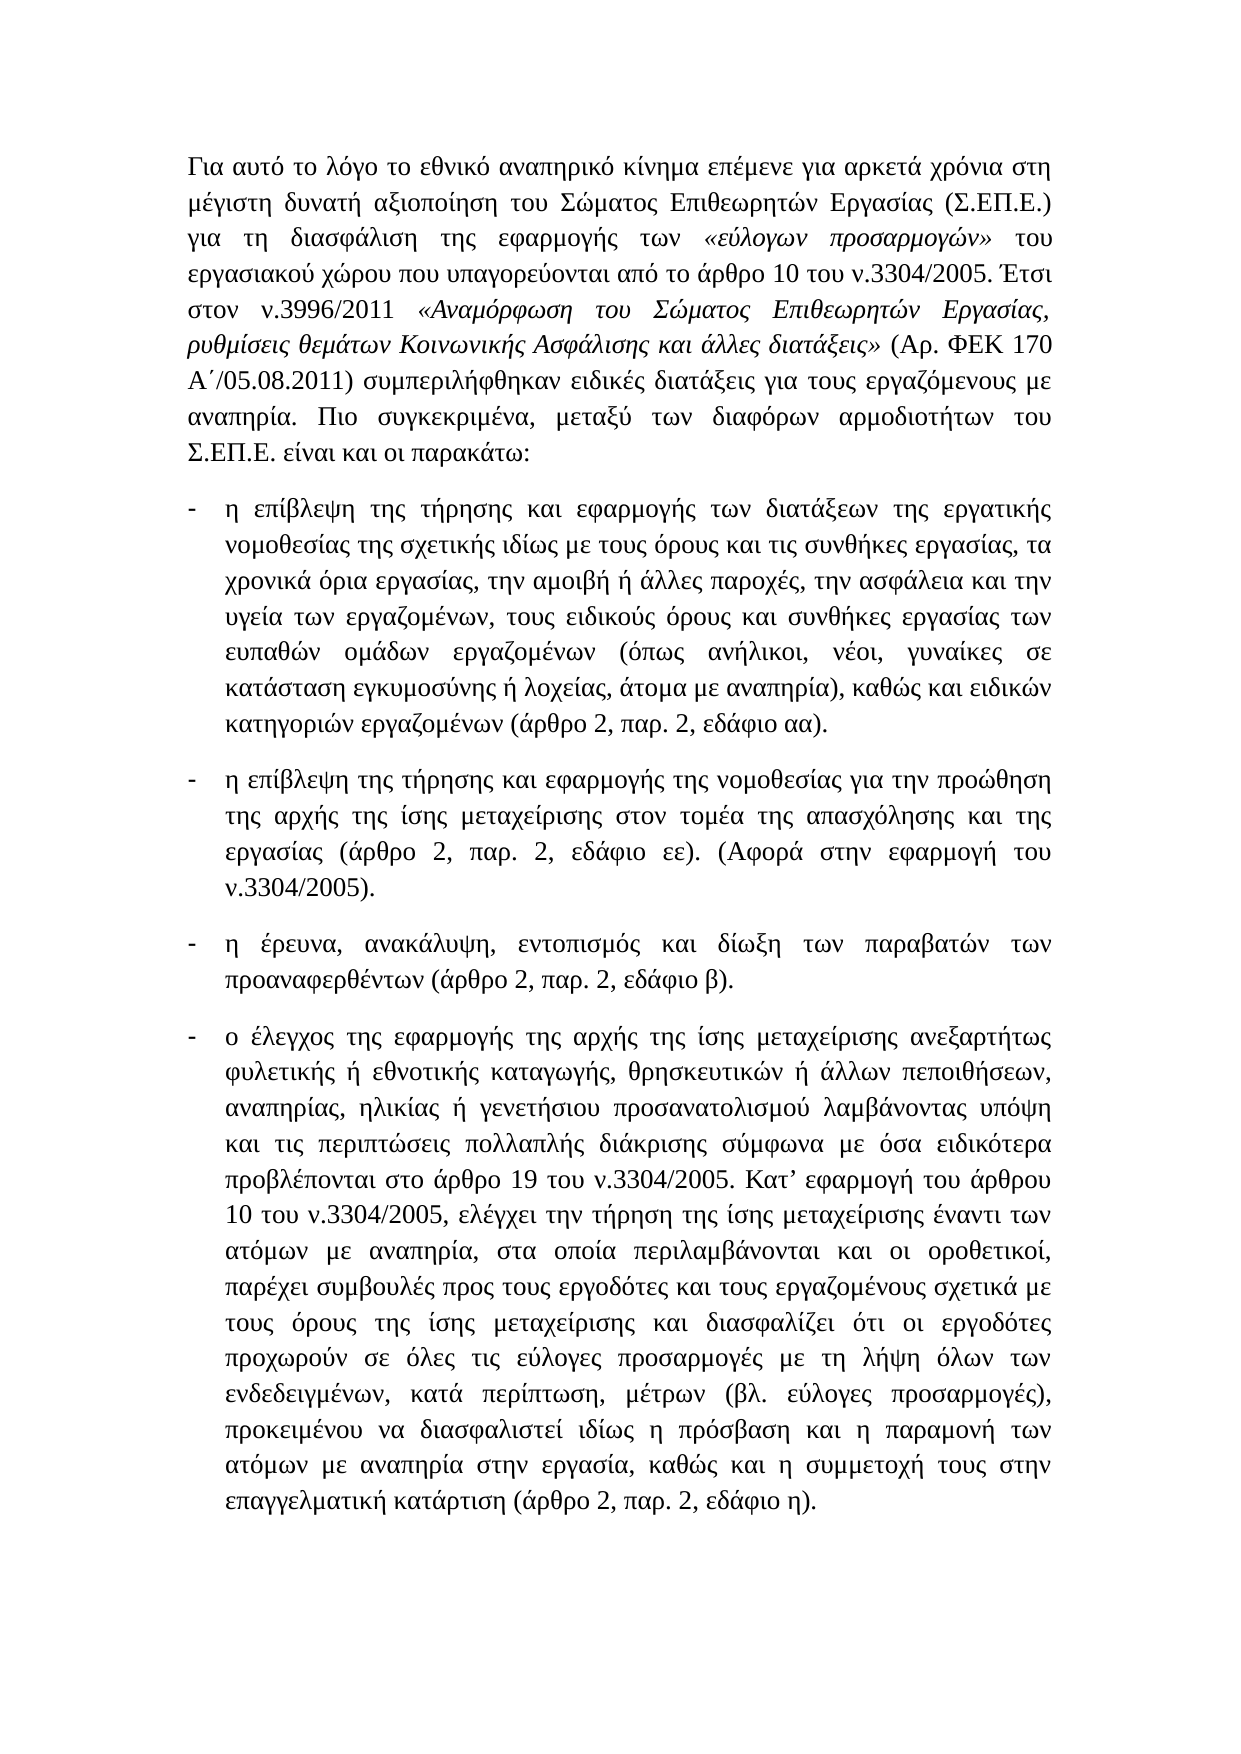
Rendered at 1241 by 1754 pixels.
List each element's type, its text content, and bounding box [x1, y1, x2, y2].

list η επίβλεψη της τήρησης και εφαρμογής των διατάξεων της εργατικής νομοθεσίας της σχετικής ιδίως με τους όρους και τις συνθήκες εργασίας, τα χρονικά όρια εργασίας, την αμοιβή ή άλλες παροχές, την ασφάλεια και την υγεία των εργαζομένων, τους ειδικούς όρους και συνθήκες εργασίας των ευπαθών ομάδων εργαζομένων (όπως ανήλικοι, νέοι, γυναίκες σε κατάσταση εγκυμοσύνης ή λοχείας, άτομα με αναπηρία), καθώς και ειδικών κατηγοριών εργαζομένων (άρθρο 2, παρ. 2, εδάφιο αα). [187, 492, 1053, 738]
list ο έλεγχος της εφαρμογής της αρχής της ίσης μεταχείρισης ανεξαρτήτως φυλετικής ή εθνοτικής καταγωγής, θρησκευτικών ή άλλων πεποιθήσεων, αναπηρίας, ηλικίας ή γενετήσιου προσανατολισμού λαμβάνοντας υπόψη και τις περιπτώσεις πολλαπλής διάκρισης σύμφωνα με όσα ειδικότερα προβλέπονται στο άρθρο 19 του ν.3304/2005. Κατ’ εφαρμογή του άρθρου 10 του ν.3304/2005, ελέγχει την τήρηση της ίσης μεταχείρισης έναντι των ατόμων με αναπηρία, στα οποία περιλαμβάνονται και οι οροθετικοί, παρέχει συμβουλές προς τους εργοδότες και τους εργαζομένους σχετικά με τους όρους της ίσης μεταχείρισης και διασφαλίζει ότι οι εργοδότες προχωρούν σε όλες τις εύλογες προσαρμογές με τη λήψη όλων των ενδεδειγμένων, κατά περίπτωση, μέτρων (βλ. εύλογες προσαρμογές), προκειμένου να διασφαλιστεί ιδίως η πρόσβαση και η παραμονή των ατόμων με αναπηρία στην εργασία, καθώς και η συμμετοχή τους στην επαγγελματική κατάρτιση (άρθρο 2, παρ. 2, εδάφιο η). [187, 1020, 1053, 1515]
list η έρευνα, ανακάλυψη, εντοπισμός και δίωξη των παραβατών των προαναφερθέντων (άρθρο 2, παρ. 2, εδάφιο β). [187, 927, 1053, 994]
list η επίβλεψη της τήρησης και εφαρμογής της νομοθεσίας για την προώθηση της αρχής της ίσης μεταχείρισης στον τομέα της απασχόλησης και της εργασίας (άρθρο 2, παρ. 2, εδάφιο εε). (Αφορά στην εφαρμογή του ν.3304/2005). [187, 763, 1053, 902]
text Για αυτό το λόγο το εθνικό αναπηρικό κίνημα επέμενε για αρκετά χρόνια στη μέγιστη δυνατή αξιοποίηση του Σώματος Επιθεωρητών Εργασίας (Σ.ΕΠ.Ε.) για τη διασφάλιση της εφαρμογής των «εύλογων προσαρμογών» του εργασιακού χώρου που υπαγορεύονται από το άρθρο 10 του ν.3304/2005. Έτσι στον ν.3996/2011 «Αναμόρφωση του Σώματος Επιθεωρητών Εργασίας, ρυθμίσεις θεμάτων Κοινωνικής Ασφάλισης και άλλες διατάξεις» (Αρ. ΦΕΚ 170 Α΄/05.08.2011) συμπεριλήφθηκαν ειδικές διατάξεις για τους εργαζόμενους με αναπηρία. Πιο συγκεκριμένα, μεταξύ των διαφόρων αρμοδιοτήτων του Σ.ΕΠ.Ε. είναι και οι παρακάτω: [187, 150, 1053, 467]
